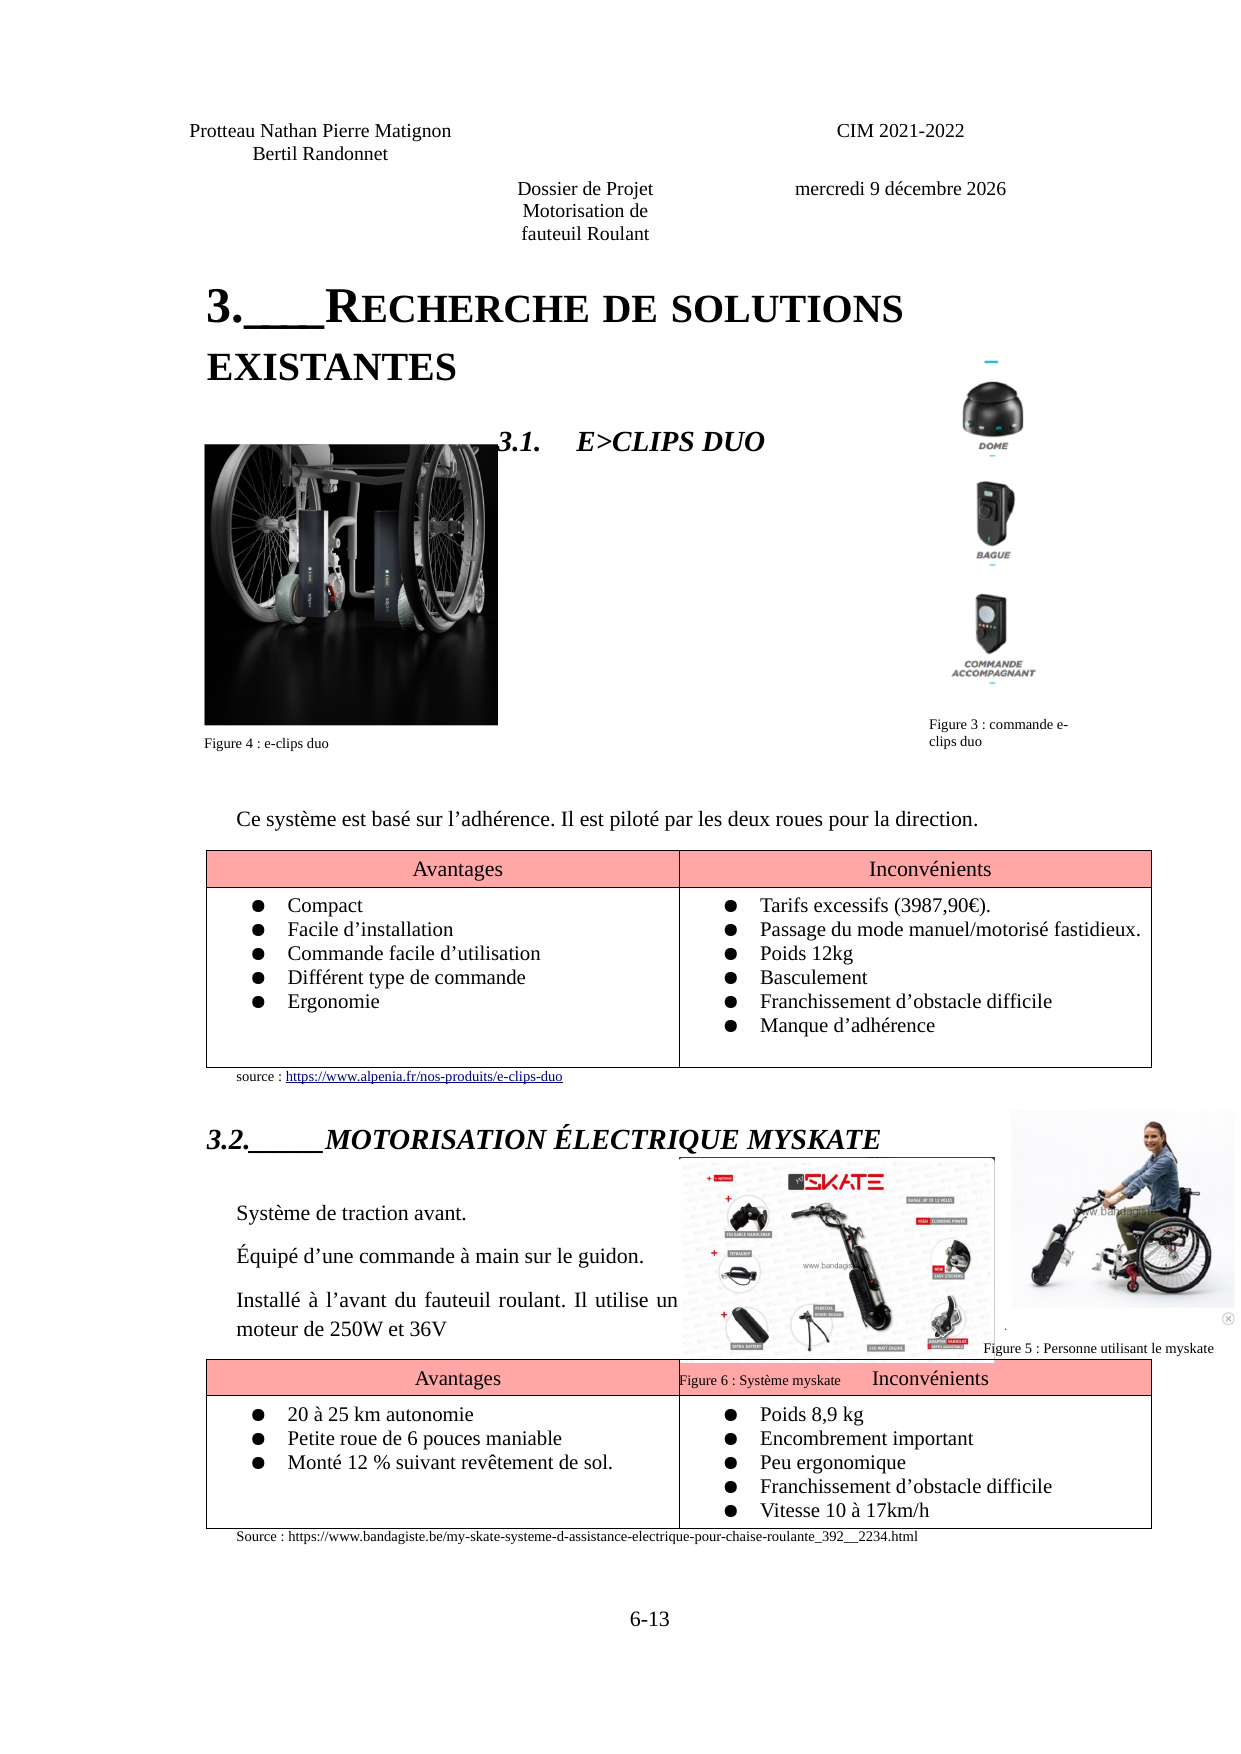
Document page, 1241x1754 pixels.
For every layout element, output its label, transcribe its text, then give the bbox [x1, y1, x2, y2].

table_cell Tarifs excessifs (3987,90€). Passage du mode manuel/motorisé fastidieux. Poids 12kg Basculement Franchissement d’obstacle difficile Manque d’adhérence [680, 888, 1151, 1067]
table_header Inconvénients [680, 851, 1151, 887]
table_header Inconvénients [680, 1360, 1151, 1395]
text Ce système est basé sur l’adhérence. Il est piloté par les deux roues pour la direction. [236, 806, 1152, 831]
table_header Avantages [207, 851, 679, 887]
subtitle Recherche de solutions existantes [207, 276, 1140, 391]
table_cell 20 à 25 km autonomie Petite roue de 6 pouces maniable Monté 12 % suivant revêtement de sol. [207, 1396, 679, 1527]
text Système de traction avant. [236, 1199, 679, 1225]
table_cell Poids 8,9 kg Encombrement important Peu ergonomique Franchissement d’obstacle difficile Vitesse 10 à 17km/h [680, 1396, 1151, 1527]
text [995, 1287, 1152, 1341]
text Installé à l’avant du fauteuil roulant. Il utilise un moteur de 250W et 36V [236, 1287, 679, 1341]
text Source : https://www.bandagiste.be/my-skate-systeme-d-assistance-electrique-pour-chaise-roulante_392__2234.html [236, 1529, 1152, 1545]
text source : https://www.alpenia.fr/nos-produits/e-clips-duo [236, 1068, 1152, 1084]
text Équipé d’une commande à main sur le guidon. [236, 1243, 679, 1268]
subtitle E>clips duo [207, 424, 929, 458]
table_header Avantages [207, 1360, 679, 1395]
table_cell Compact Facile d’installation Commande facile d’utilisation Différent type de commande Ergonomie [207, 888, 679, 1067]
subtitle [1077, 424, 1152, 458]
subtitle Motorisation électrique Myskate [207, 1122, 1005, 1156]
